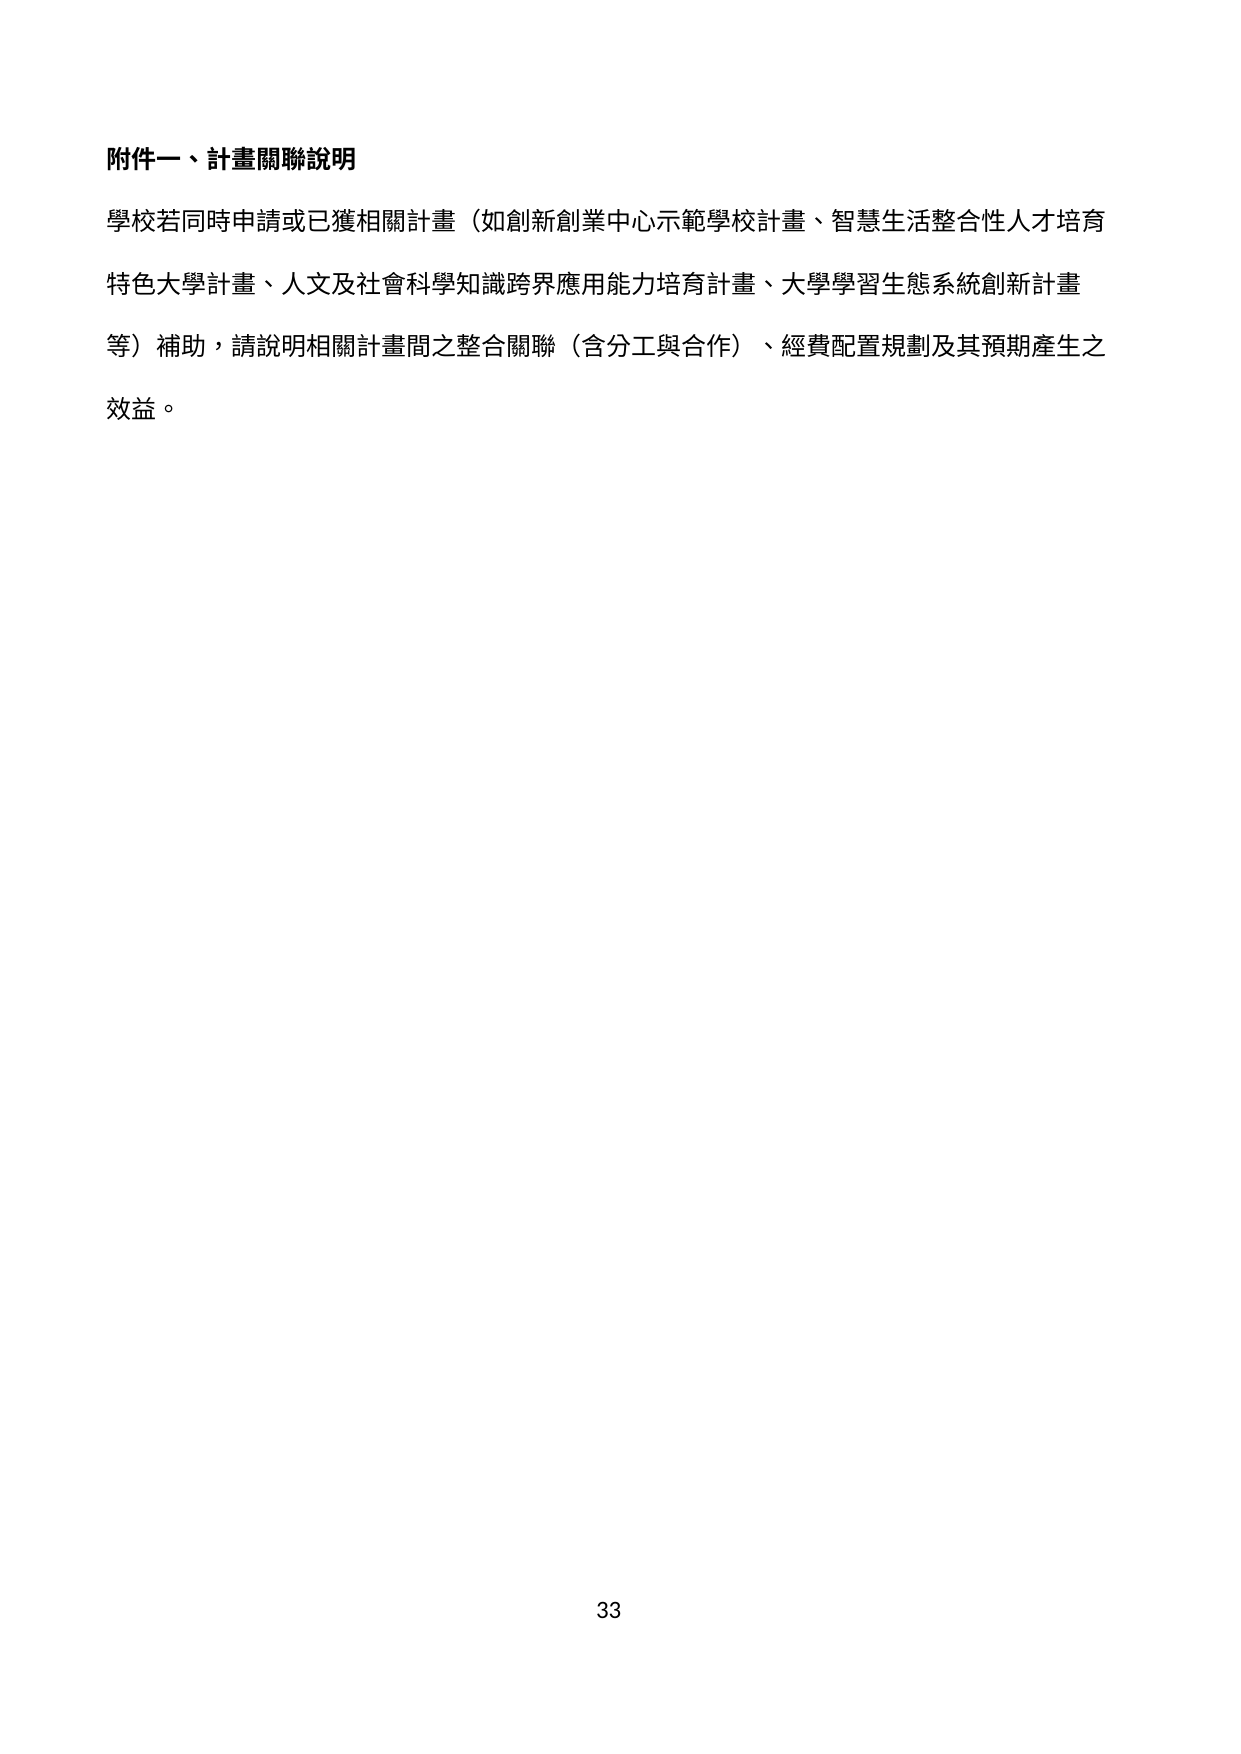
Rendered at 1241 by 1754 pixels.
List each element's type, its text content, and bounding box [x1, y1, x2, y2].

text 學校若同時申請或已獲相關計畫（如創新創業中心示範學校計畫、智慧生活整合性人才培育特色大學計畫、人文及社會科學知識跨界應用能力培育計畫、大學學習生態系統創新計畫等）補助，請說明相關計畫間之整合關聯（含分工與合作）、經費配置規劃及其預期產生之效益。 [106, 178, 1110, 428]
text 附件一、計畫關聯說明 [106, 116, 1110, 178]
